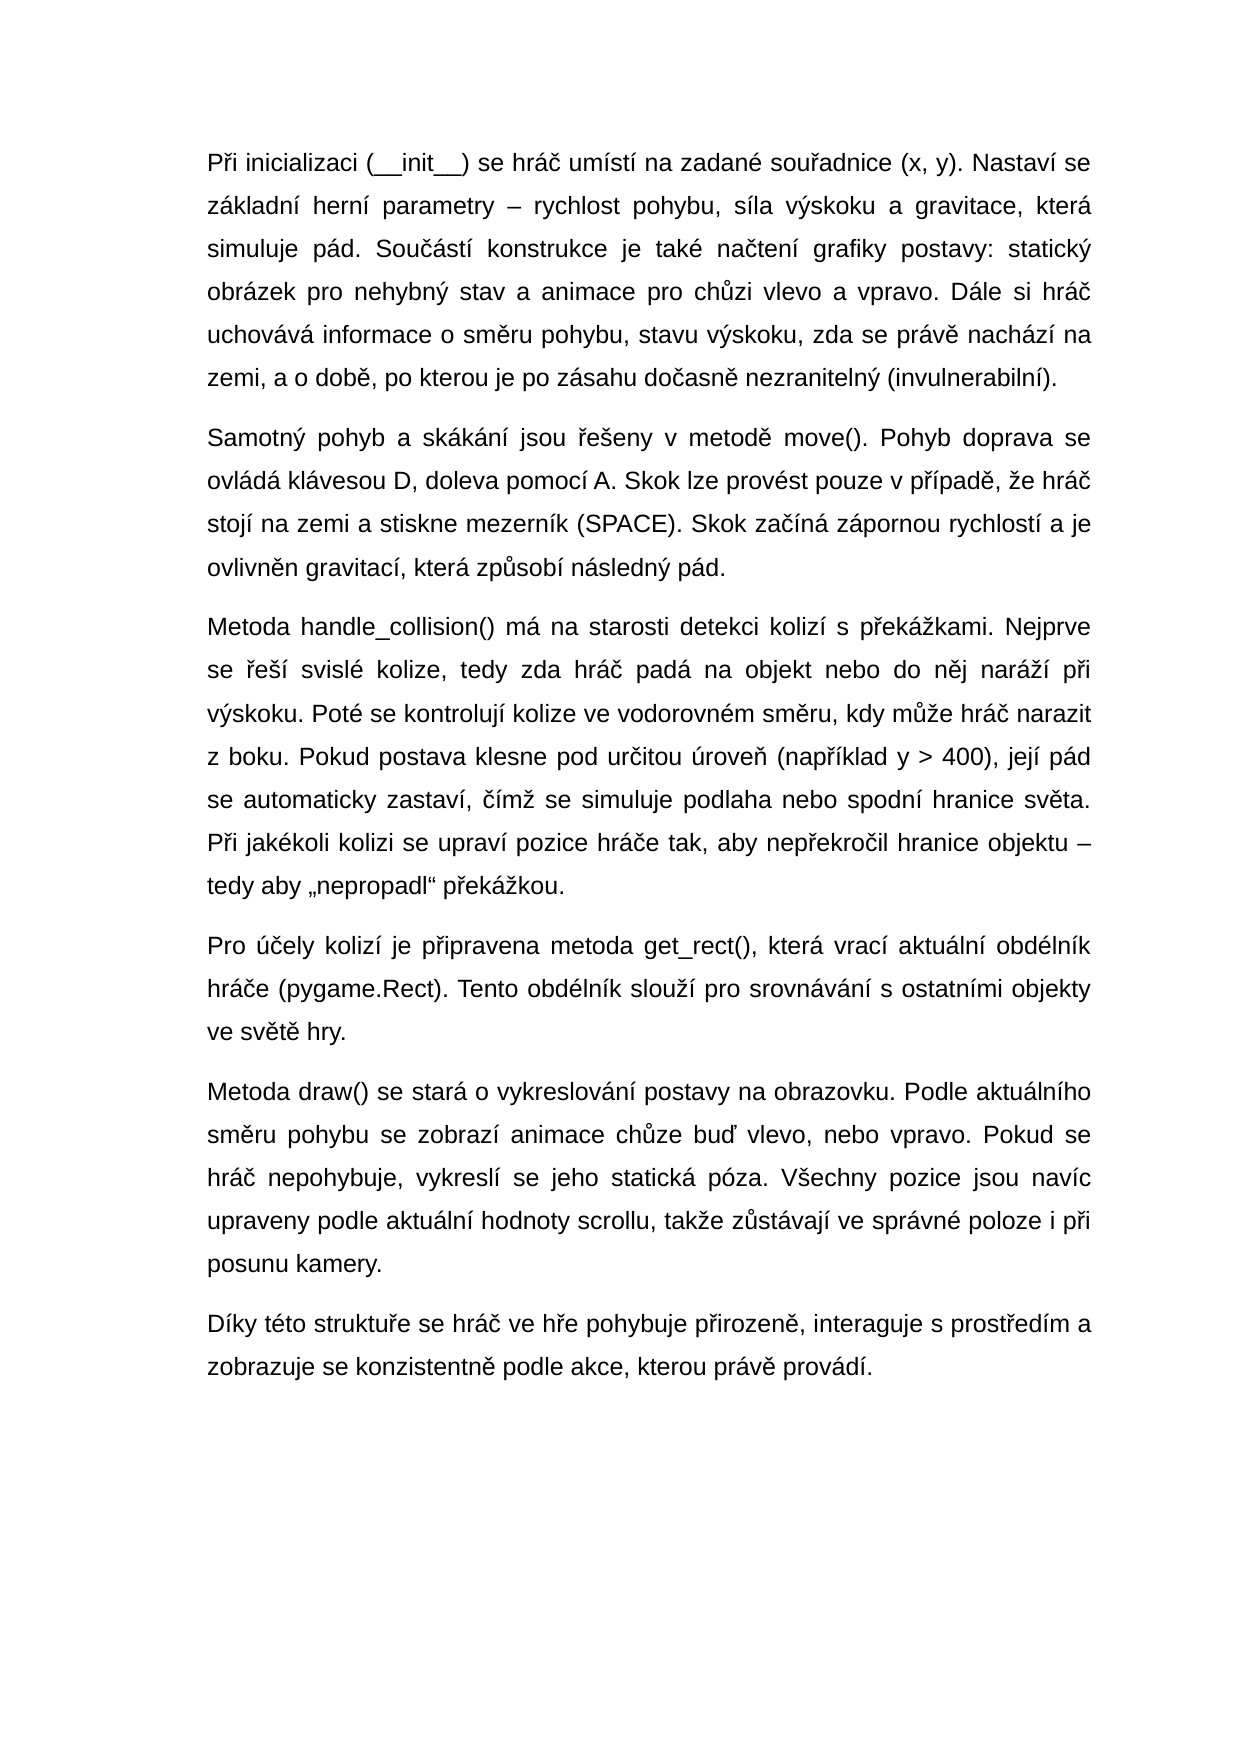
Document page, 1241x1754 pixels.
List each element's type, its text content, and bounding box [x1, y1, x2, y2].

text Pro účely kolizí je připravena metoda get_rect(), která vrací aktuální obdélník hráče (pygame.Rect). Tento obdélník slouží pro srovnávání s ostatními objekty ve světě hry. [207, 931, 1092, 1046]
text Samotný pohyb a skákání jsou řešeny v metodě move(). Pohyb doprava se ovládá klávesou D, doleva pomocí A. Skok lze provést pouze v případě, že hráč stojí na zemi a stiskne mezerník (SPACE). Skok začíná zápornou rychlostí a je ovlivněn gravitací, která způsobí následný pád. [207, 423, 1092, 581]
text Metoda draw() se stará o vykreslování postavy na obrazovku. Podle aktuálního směru pohybu se zobrazí animace chůze buď vlevo, nebo vpravo. Pokud se hráč nepohybuje, vykreslí se jeho statická póza. Všechny pozice jsou navíc upraveny podle aktuální hodnoty scrollu, takže zůstávají ve správné poloze i při posunu kamery. [207, 1077, 1092, 1278]
text Při inicializaci (__init__) se hráč umístí na zadané souřadnice (x, y). Nastaví se základní herní parametry – rychlost pohybu, síla výskoku a gravitace, která simuluje pád. Součástí konstrukce je také načtení grafiky postavy: statický obrázek pro nehybný stav a animace pro chůzi vlevo a vpravo. Dále si hráč uchovává informace o směru pohybu, stavu výskoku, zda se právě nachází na zemi, a o době, po kterou je po zásahu dočasně nezranitelný (invulnerabilní). [207, 148, 1092, 392]
text Díky této struktuře se hráč ve hře pohybuje přirozeně, interaguje s prostředím a zobrazuje se konzistentně podle akce, kterou právě provádí. [207, 1309, 1092, 1381]
text Metoda handle_collision() má na starosti detekci kolizí s překážkami. Nejprve se řeší svislé kolize, tedy zda hráč padá na objekt nebo do něj naráží při výskoku. Poté se kontrolují kolize ve vodorovném směru, kdy může hráč narazit z boku. Pokud postava klesne pod určitou úroveň (například y > 400), její pád se automaticky zastaví, čímž se simuluje podlaha nebo spodní hranice světa. Při jakékoli kolizi se upraví pozice hráče tak, aby nepřekročil hranice objektu – tedy aby „nepropadl“ překážkou. [207, 612, 1092, 900]
